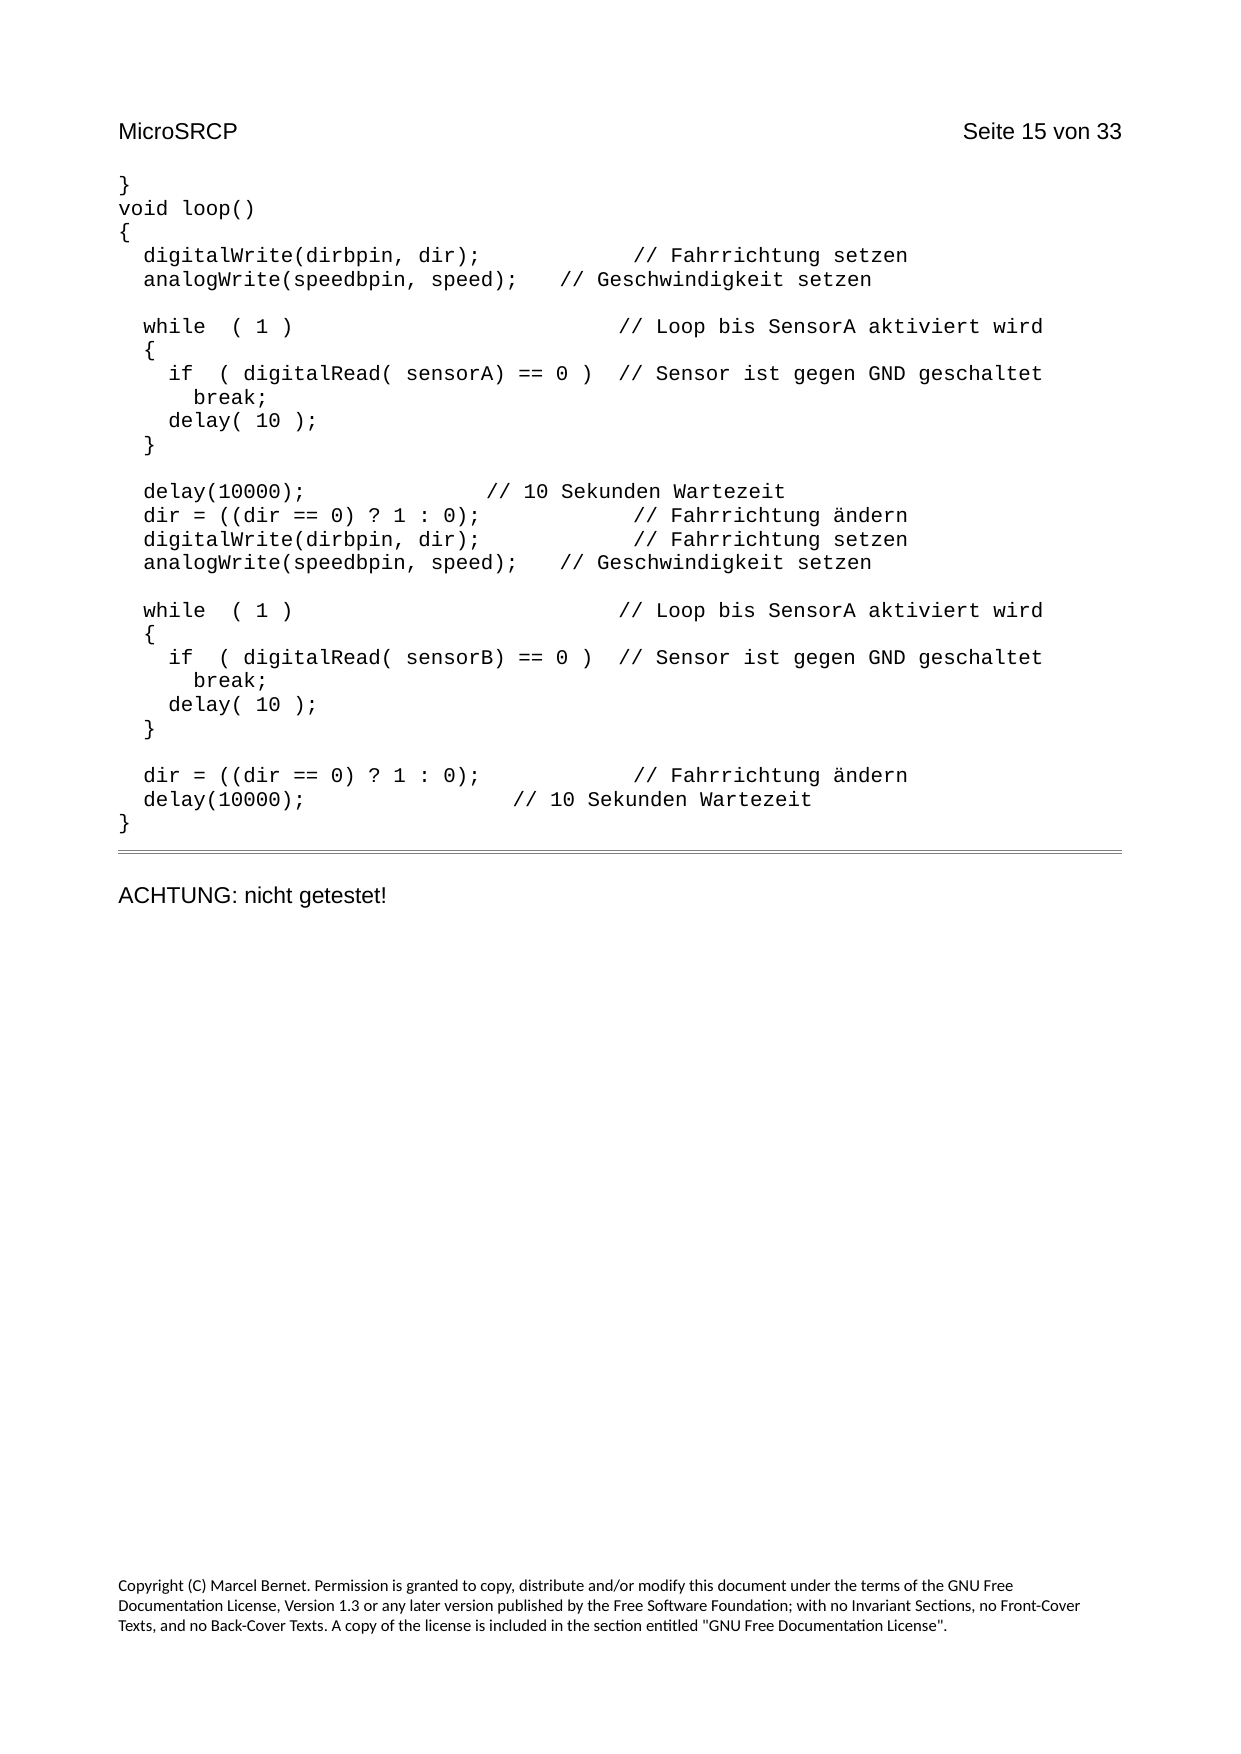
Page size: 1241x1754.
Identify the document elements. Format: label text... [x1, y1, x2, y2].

text delay(10000); // 10 Sekunden Wartezeit [118, 789, 1122, 812]
text } [118, 434, 1122, 458]
text } [118, 812, 1122, 836]
text } [118, 718, 1122, 741]
text digitalWrite(dirbpin, dir); // Fahrrichtung setzen [118, 245, 1122, 268]
text break; [118, 671, 1122, 694]
text digitalWrite(dirbpin, dir); // Fahrrichtung setzen [118, 529, 1122, 552]
text dir = ((dir == 0) ? 1 : 0); // Fahrrichtung ändern [118, 505, 1122, 529]
text { [118, 623, 1122, 647]
text if ( digitalRead( sensorA) == 0 ) // Sensor ist gegen GND geschaltet [118, 363, 1122, 387]
text { [118, 221, 1122, 245]
text delay( 10 ); [118, 694, 1122, 718]
text while ( 1 ) // Loop bis SensorA aktiviert wird [118, 316, 1122, 339]
text delay(10000); // 10 Sekunden Wartezeit [118, 481, 1122, 505]
text { [118, 339, 1122, 363]
text if ( digitalRead( sensorB) == 0 ) // Sensor ist gegen GND geschaltet [118, 647, 1122, 671]
text analogWrite(speedbpin, speed); // Geschwindigkeit setzen [118, 552, 1122, 576]
text } [118, 174, 1122, 198]
text while ( 1 ) // Loop bis SensorA aktiviert wird [118, 599, 1122, 623]
text dir = ((dir == 0) ? 1 : 0); // Fahrrichtung ändern [118, 765, 1122, 789]
text void loop() [118, 198, 1122, 221]
text analogWrite(speedbpin, speed); // Geschwindigkeit setzen [118, 268, 1122, 292]
text ACHTUNG: nicht getestet! [118, 882, 1122, 908]
text delay( 10 ); [118, 410, 1122, 434]
text break; [118, 387, 1122, 410]
